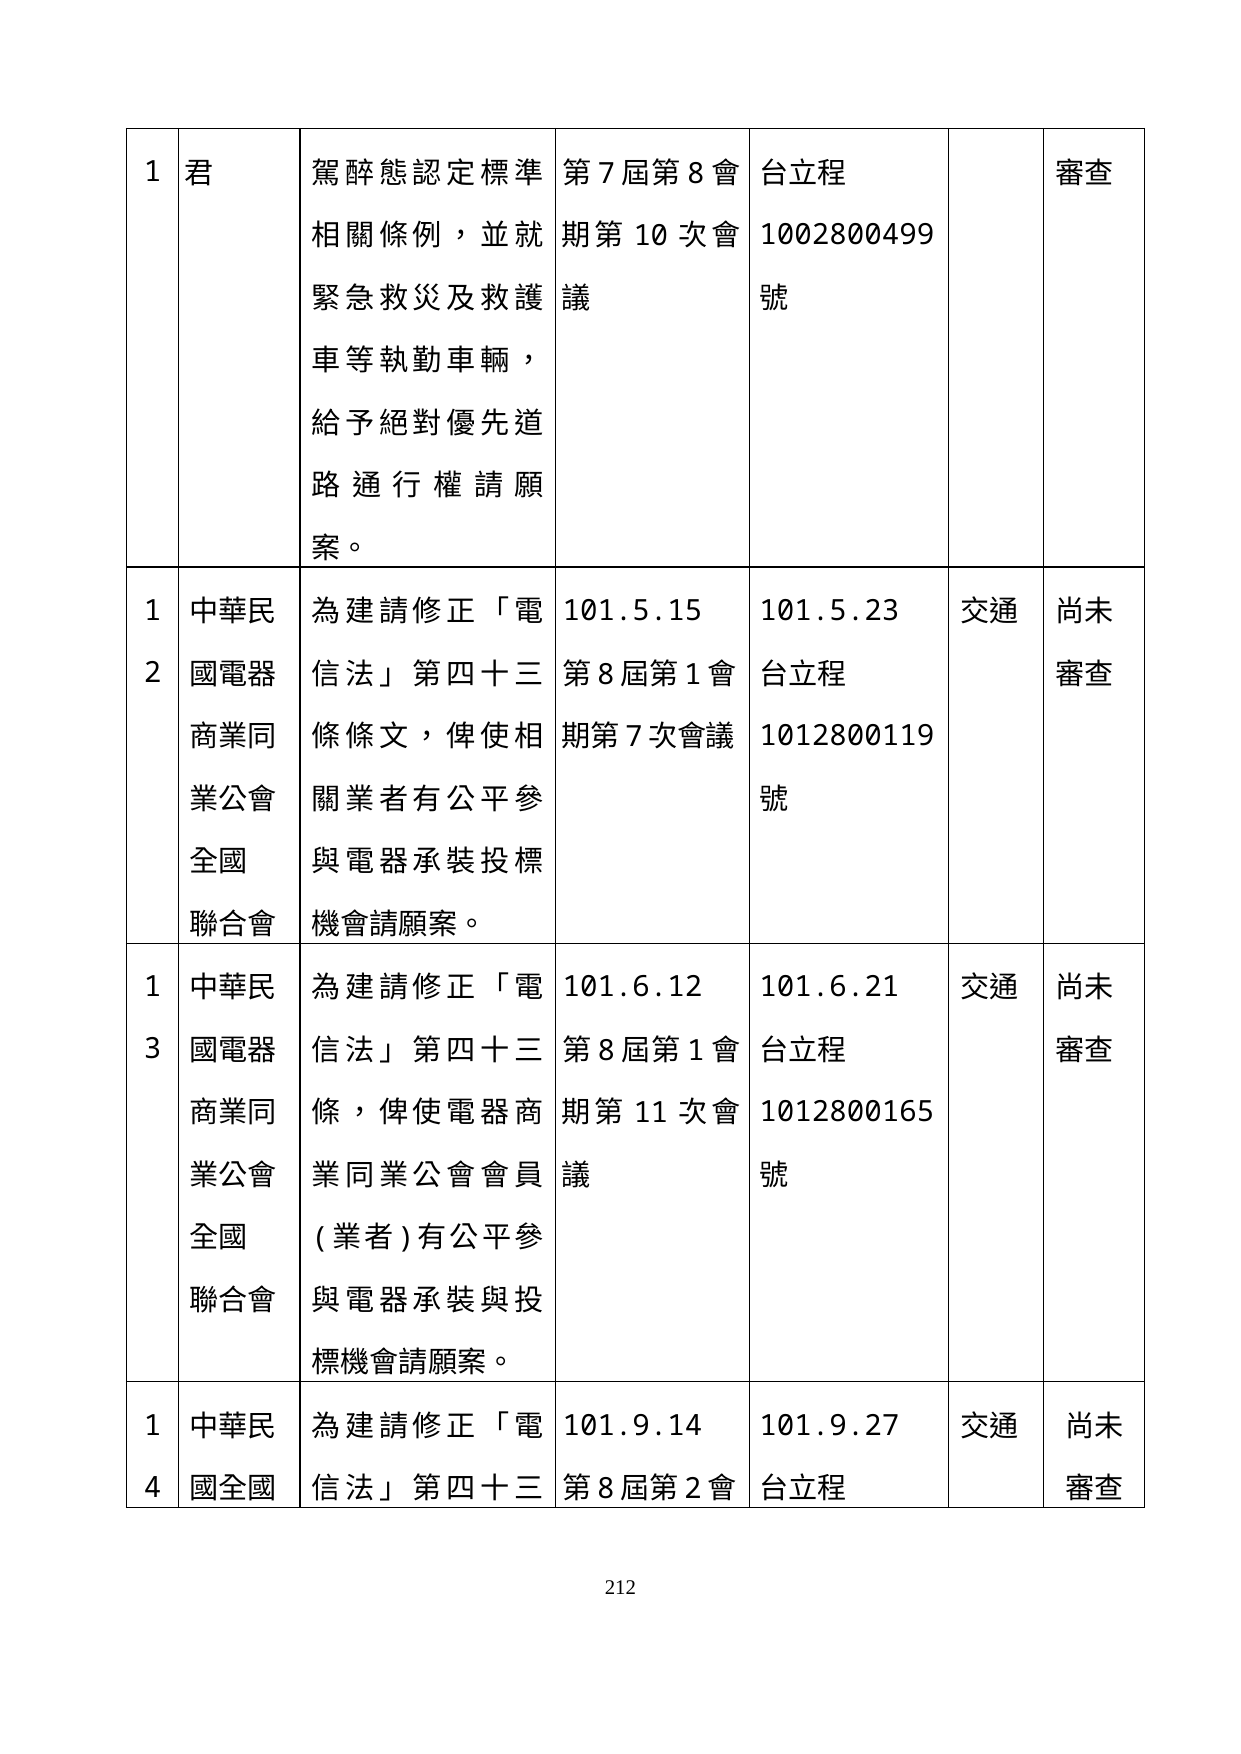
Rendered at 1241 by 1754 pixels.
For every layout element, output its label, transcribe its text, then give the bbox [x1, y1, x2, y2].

table_cell 為建請修正「電信法」第四十三 [301, 1382, 555, 1507]
table_cell 君 [179, 129, 299, 566]
table_cell 1 [127, 129, 178, 566]
table_cell 尚未 審查 [1044, 568, 1144, 942]
table_cell 交通 [949, 1382, 1043, 1507]
table_cell 14 [127, 1382, 178, 1507]
table_cell 101.9.14 第8屆第2會 [556, 1382, 749, 1507]
table_cell 101.5.23 台立程 1012800119號 [750, 568, 948, 942]
table_cell 交通 [949, 944, 1043, 1381]
table_cell 尚未審查 [1044, 1382, 1144, 1507]
table_cell 中華民國全國 [179, 1382, 299, 1507]
table_cell 為建請修正「電信法」第四十三條條文，俾使相關業者有公平參與電器承裝投標機會請願案。 [301, 568, 555, 942]
table_cell 為建請修正「電信法」第四十三條，俾使電器商業同業公會會員(業者)有公平參與電器承裝與投標機會請願案。 [301, 944, 555, 1381]
table_cell 中華民國電器商業同業公會全國 聯合會 [179, 568, 299, 942]
table_cell 101.6.12 第8屆第1會期第11次會議 [556, 944, 749, 1381]
table_cell 台立程 1002800499號 [750, 129, 948, 566]
table_cell 101.9.27 台立程 [750, 1382, 948, 1507]
table_cell 12 [127, 568, 178, 942]
table_cell 13 [127, 944, 178, 1381]
table_cell 101.6.21 台立程 1012800165號 [750, 944, 948, 1381]
table_cell [949, 129, 1043, 566]
table_cell 第7屆第8會期第10次會議 [556, 129, 749, 566]
table_cell 審查 [1044, 129, 1144, 566]
table_cell 駕醉態認定標準相關條例，並就緊急救災及救護車等執勤車輛，給予絕對優先道路通行權請願案。 [301, 129, 555, 566]
table_cell 101.5.15 第8屆第1會期第7次會議 [556, 568, 749, 942]
table_cell 尚未 審查 [1044, 944, 1144, 1381]
table_cell 交通 [949, 568, 1043, 942]
table_cell 中華民國電器商業同業公會全國 聯合會 [179, 944, 299, 1381]
